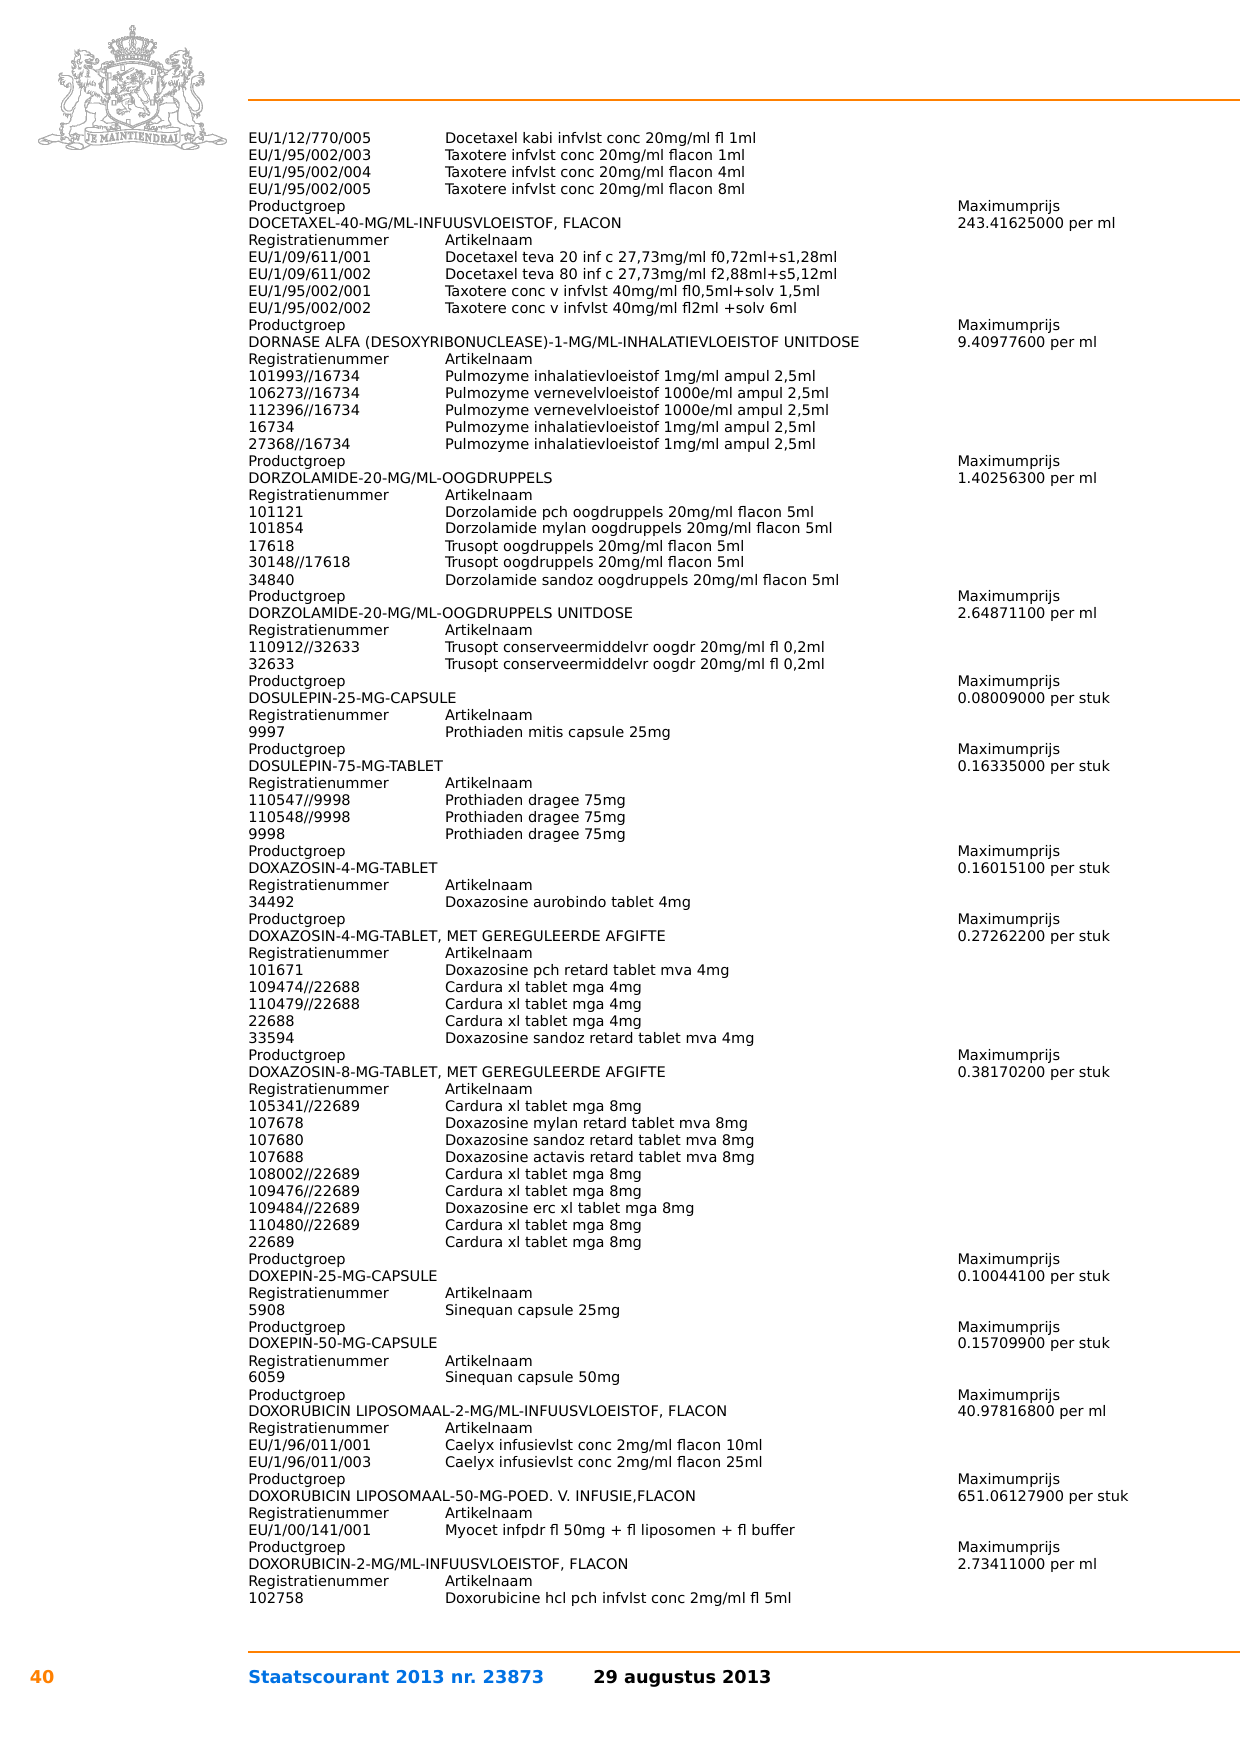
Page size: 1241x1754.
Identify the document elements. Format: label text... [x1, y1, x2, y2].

table_cell 0.10044100 per stuk [951, 1268, 1163, 1284]
table_cell [951, 945, 1163, 962]
table_cell [951, 1420, 1163, 1437]
table_cell Pulmozyme inhalatievloeistof 1mg/ml ampul 2,5ml [439, 419, 951, 436]
table_cell Artikelnaam [439, 351, 951, 368]
table_cell Registratienummer [248, 877, 439, 894]
table_cell Taxotere infvlst conc 20mg/ml flacon 4ml [439, 164, 951, 181]
table_cell Maximumprijs [951, 673, 1163, 690]
table_cell 5908 [248, 1301, 439, 1318]
table_cell [951, 147, 1163, 164]
table_cell Maximumprijs [951, 1386, 1163, 1403]
table_cell 2.64871100 per ml [951, 605, 1163, 622]
table_cell Registratienummer [248, 1285, 439, 1301]
table_cell Dorzolamide mylan oogdruppels 20mg/ml flacon 5ml [439, 520, 951, 537]
table_cell 34492 [248, 894, 439, 911]
table_cell Productgroep [248, 453, 439, 469]
table_cell [951, 979, 1163, 996]
table_cell Registratienummer [248, 1505, 439, 1522]
table_cell [439, 843, 951, 860]
table_cell [951, 368, 1163, 384]
table_cell 22688 [248, 1013, 439, 1030]
table_cell Dorzolamide pch oogdruppels 20mg/ml flacon 5ml [439, 504, 951, 520]
table_cell [951, 775, 1163, 792]
table_cell [951, 1132, 1163, 1149]
table_cell [951, 283, 1163, 300]
table_cell 101671 [248, 962, 439, 979]
table_cell Productgroep [248, 317, 439, 334]
table_cell 34840 [248, 571, 439, 588]
table_cell Artikelnaam [439, 1420, 951, 1437]
table_cell 2.73411000 per ml [951, 1556, 1163, 1573]
table_cell Maximumprijs [951, 1251, 1163, 1267]
table_cell [439, 673, 951, 690]
table_cell Productgroep [248, 843, 439, 860]
table_cell Docetaxel teva 80 inf c 27,73mg/ml f2,88ml+s5,12ml [439, 266, 951, 283]
table_cell 27368//16734 [248, 436, 439, 452]
table_cell [951, 1030, 1163, 1047]
table_cell Artikelnaam [439, 775, 951, 792]
table_cell [951, 724, 1163, 741]
table_cell Cardura xl tablet mga 4mg [439, 1013, 951, 1030]
table_cell Trusopt conserveermiddelvr oogdr 20mg/ml fl 0,2ml [439, 656, 951, 673]
table_cell 0.16015100 per stuk [951, 860, 1163, 877]
table_cell DOXORUBICIN-2-MG/ML-INFUUSVLOEISTOF, FLACON [248, 1556, 951, 1573]
table_cell [951, 436, 1163, 452]
table_cell 107688 [248, 1149, 439, 1166]
table_cell [439, 741, 951, 758]
table_cell [951, 894, 1163, 911]
table_cell EU/1/95/002/005 [248, 181, 439, 198]
table_cell 102758 [248, 1590, 439, 1607]
table_cell EU/1/96/011/001 [248, 1437, 439, 1454]
table_cell DOXAZOSIN-4-MG-TABLET, MET GEREGULEERDE AFGIFTE [248, 928, 951, 945]
table_cell EU/1/09/611/001 [248, 249, 439, 266]
table_cell Doxorubicine hcl pch infvlst conc 2mg/ml fl 5ml [439, 1590, 951, 1607]
table_cell Doxazosine mylan retard tablet mva 8mg [439, 1115, 951, 1132]
table_cell Pulmozyme inhalatievloeistof 1mg/ml ampul 2,5ml [439, 368, 951, 384]
table_cell Artikelnaam [439, 1505, 951, 1522]
table_cell Registratienummer [248, 1573, 439, 1590]
table_cell [439, 911, 951, 928]
table_cell 33594 [248, 1030, 439, 1047]
table_cell Artikelnaam [439, 232, 951, 249]
table_cell [439, 317, 951, 334]
table_cell [951, 1234, 1163, 1251]
table_cell [951, 707, 1163, 724]
table_cell DOXAZOSIN-4-MG-TABLET [248, 860, 951, 877]
table_cell Artikelnaam [439, 877, 951, 894]
table_cell 6059 [248, 1369, 439, 1386]
table_cell Taxotere infvlst conc 20mg/ml flacon 1ml [439, 147, 951, 164]
table_cell 32633 [248, 656, 439, 673]
table_cell 16734 [248, 419, 439, 436]
table_cell 22689 [248, 1234, 439, 1251]
table_cell Cardura xl tablet mga 8mg [439, 1217, 951, 1233]
table_cell Doxazosine aurobindo tablet 4mg [439, 894, 951, 911]
table_cell [951, 249, 1163, 266]
table_cell 107680 [248, 1132, 439, 1149]
table_cell Registratienummer [248, 1420, 439, 1437]
table_cell 17618 [248, 538, 439, 554]
table_cell [951, 622, 1163, 639]
table_cell DOCETAXEL-40-MG/ML-INFUUSVLOEISTOF, FLACON [248, 215, 951, 232]
table_cell 110479//22688 [248, 996, 439, 1013]
table_cell [951, 402, 1163, 418]
table_cell Prothiaden dragee 75mg [439, 826, 951, 843]
table_cell Maximumprijs [951, 911, 1163, 928]
table_cell [439, 1319, 951, 1335]
table_cell EU/1/12/770/005 [248, 130, 439, 147]
table_cell 101993//16734 [248, 368, 439, 384]
table_cell [951, 1301, 1163, 1318]
table_cell [439, 453, 951, 469]
table_cell EU/1/95/002/003 [248, 147, 439, 164]
table_cell [439, 1471, 951, 1488]
table_cell 110480//22689 [248, 1217, 439, 1233]
table_cell [951, 1437, 1163, 1454]
table_cell [951, 232, 1163, 249]
table_cell Registratienummer [248, 945, 439, 962]
table_cell 109476//22689 [248, 1183, 439, 1199]
table_cell [951, 639, 1163, 656]
table_cell Registratienummer [248, 622, 439, 639]
table_cell [951, 1285, 1163, 1301]
table_cell Cardura xl tablet mga 4mg [439, 996, 951, 1013]
table_cell [951, 571, 1163, 588]
table_cell Taxotere conc v infvlst 40mg/ml fl0,5ml+solv 1,5ml [439, 283, 951, 300]
table_cell Registratienummer [248, 1353, 439, 1369]
table_cell 110912//32633 [248, 639, 439, 656]
table_cell Doxazosine sandoz retard tablet mva 4mg [439, 1030, 951, 1047]
table_cell Sinequan capsule 25mg [439, 1301, 951, 1318]
table_cell Cardura xl tablet mga 8mg [439, 1098, 951, 1115]
table_cell [951, 520, 1163, 537]
table_cell Productgroep [248, 1319, 439, 1335]
table_cell Prothiaden dragee 75mg [439, 809, 951, 826]
table_cell Doxazosine erc xl tablet mga 8mg [439, 1200, 951, 1217]
table_cell Doxazosine sandoz retard tablet mva 8mg [439, 1132, 951, 1149]
table_cell Productgroep [248, 1047, 439, 1064]
table_cell Productgroep [248, 911, 439, 928]
table_cell DORNASE ALFA (DESOXYRIBONUCLEASE)-1-MG/ML-INHALATIEVLOEISTOF UNITDOSE [248, 334, 951, 351]
table_cell Productgroep [248, 741, 439, 758]
table_cell 651.06127900 per stuk [951, 1488, 1163, 1505]
table_cell Cardura xl tablet mga 8mg [439, 1234, 951, 1251]
table_cell Maximumprijs [951, 1047, 1163, 1064]
table_cell Docetaxel teva 20 inf c 27,73mg/ml f0,72ml+s1,28ml [439, 249, 951, 266]
table_cell Maximumprijs [951, 843, 1163, 860]
table_cell [951, 1573, 1163, 1590]
table_cell Prothiaden mitis capsule 25mg [439, 724, 951, 741]
table_cell [951, 1454, 1163, 1471]
table_cell [951, 792, 1163, 809]
table_cell Productgroep [248, 588, 439, 605]
table_cell 9.40977600 per ml [951, 334, 1163, 351]
table_cell Trusopt oogdruppels 20mg/ml flacon 5ml [439, 538, 951, 554]
table_cell 0.15709900 per stuk [951, 1335, 1163, 1352]
table_cell DOSULEPIN-25-MG-CAPSULE [248, 690, 951, 707]
table_cell [951, 877, 1163, 894]
table_cell Sinequan capsule 50mg [439, 1369, 951, 1386]
table_cell Myocet infpdr fl 50mg + fl liposomen + fl buffer [439, 1522, 951, 1539]
table_cell 109484//22689 [248, 1200, 439, 1217]
table_cell DOXORUBICIN LIPOSOMAAL-2-MG/ML-INFUUSVLOEISTOF, FLACON [248, 1403, 951, 1420]
table_cell [951, 826, 1163, 843]
table_cell [951, 554, 1163, 571]
table_cell DORZOLAMIDE-20-MG/ML-OOGDRUPPELS [248, 470, 951, 486]
table_cell [951, 1353, 1163, 1369]
table_cell Productgroep [248, 1251, 439, 1267]
table_cell [439, 1047, 951, 1064]
table_cell [951, 538, 1163, 554]
table_cell [439, 198, 951, 215]
table_cell Trusopt conserveermiddelvr oogdr 20mg/ml fl 0,2ml [439, 639, 951, 656]
table_cell Trusopt oogdruppels 20mg/ml flacon 5ml [439, 554, 951, 571]
table_cell [951, 1505, 1163, 1522]
table_cell [951, 656, 1163, 673]
table_cell [439, 1386, 951, 1403]
table_cell [951, 1200, 1163, 1217]
table_cell [951, 181, 1163, 198]
table_cell DOXEPIN-50-MG-CAPSULE [248, 1335, 951, 1352]
table_cell [951, 385, 1163, 402]
table_cell 109474//22688 [248, 979, 439, 996]
table_cell 0.08009000 per stuk [951, 690, 1163, 707]
table_cell EU/1/09/611/002 [248, 266, 439, 283]
table_cell EU/1/95/002/001 [248, 283, 439, 300]
table_cell Doxazosine pch retard tablet mva 4mg [439, 962, 951, 979]
table_cell Dorzolamide sandoz oogdruppels 20mg/ml flacon 5ml [439, 571, 951, 588]
table_cell [951, 809, 1163, 826]
table_cell Caelyx infusievlst conc 2mg/ml flacon 10ml [439, 1437, 951, 1454]
table_cell DOSULEPIN-75-MG-TABLET [248, 758, 951, 775]
table_cell Prothiaden dragee 75mg [439, 792, 951, 809]
table_cell [951, 1590, 1163, 1607]
table_cell [951, 300, 1163, 317]
table_cell [951, 486, 1163, 503]
table_cell 0.38170200 per stuk [951, 1064, 1163, 1081]
table_cell EU/1/96/011/003 [248, 1454, 439, 1471]
table_cell [951, 1217, 1163, 1233]
table_cell [951, 1522, 1163, 1539]
table_cell Pulmozyme vernevelvloeistof 1000e/ml ampul 2,5ml [439, 385, 951, 402]
table_cell Maximumprijs [951, 453, 1163, 469]
table_cell Docetaxel kabi infvlst conc 20mg/ml fl 1ml [439, 130, 951, 147]
table_cell Registratienummer [248, 232, 439, 249]
table_cell 110548//9998 [248, 809, 439, 826]
table_cell Productgroep [248, 673, 439, 690]
table_cell Productgroep [248, 1471, 439, 1488]
table_cell EU/1/00/141/001 [248, 1522, 439, 1539]
table_cell 101121 [248, 504, 439, 520]
table_cell EU/1/95/002/004 [248, 164, 439, 181]
table_cell DOXORUBICIN LIPOSOMAAL-50-MG-POED. V. INFUSIE,FLACON [248, 1488, 951, 1505]
table_cell [951, 164, 1163, 181]
table_cell Cardura xl tablet mga 4mg [439, 979, 951, 996]
table_cell Registratienummer [248, 351, 439, 368]
table_cell Maximumprijs [951, 317, 1163, 334]
table_cell Registratienummer [248, 775, 439, 792]
table_cell 243.41625000 per ml [951, 215, 1163, 232]
table_cell Artikelnaam [439, 1573, 951, 1590]
table_cell Taxotere infvlst conc 20mg/ml flacon 8ml [439, 181, 951, 198]
table_cell [951, 1013, 1163, 1030]
table_cell Registratienummer [248, 486, 439, 503]
table_cell 106273//16734 [248, 385, 439, 402]
table_cell Maximumprijs [951, 1319, 1163, 1335]
table_cell Productgroep [248, 1539, 439, 1556]
table_cell [951, 1149, 1163, 1166]
table_cell 101854 [248, 520, 439, 537]
table_cell [951, 1115, 1163, 1132]
table_cell Maximumprijs [951, 1539, 1163, 1556]
table_cell [951, 130, 1163, 147]
table_cell EU/1/95/002/002 [248, 300, 439, 317]
table_cell Artikelnaam [439, 1285, 951, 1301]
picture [38, 25, 227, 150]
table_cell 112396//16734 [248, 402, 439, 418]
table_cell 110547//9998 [248, 792, 439, 809]
table_cell Maximumprijs [951, 741, 1163, 758]
table_cell 9997 [248, 724, 439, 741]
table_cell Artikelnaam [439, 486, 951, 503]
table_cell DOXEPIN-25-MG-CAPSULE [248, 1268, 951, 1284]
table_cell DORZOLAMIDE-20-MG/ML-OOGDRUPPELS UNITDOSE [248, 605, 951, 622]
table_cell Pulmozyme inhalatievloeistof 1mg/ml ampul 2,5ml [439, 436, 951, 452]
table_cell Registratienummer [248, 707, 439, 724]
table_cell DOXAZOSIN-8-MG-TABLET, MET GEREGULEERDE AFGIFTE [248, 1064, 951, 1081]
table_cell [951, 504, 1163, 520]
table_cell [951, 1183, 1163, 1199]
table_cell Artikelnaam [439, 1353, 951, 1369]
table_cell [951, 1098, 1163, 1115]
table_cell 40.97816800 per ml [951, 1403, 1163, 1420]
table_cell [439, 1539, 951, 1556]
table_cell [439, 1251, 951, 1267]
table_cell 1.40256300 per ml [951, 470, 1163, 486]
table_cell Productgroep [248, 1386, 439, 1403]
table_cell Productgroep [248, 198, 439, 215]
table_cell 108002//22689 [248, 1166, 439, 1183]
table_cell Cardura xl tablet mga 8mg [439, 1183, 951, 1199]
table_cell Artikelnaam [439, 707, 951, 724]
table_cell Artikelnaam [439, 1081, 951, 1098]
table_cell Maximumprijs [951, 588, 1163, 605]
table_cell [439, 588, 951, 605]
table_cell Doxazosine actavis retard tablet mva 8mg [439, 1149, 951, 1166]
table_cell [951, 266, 1163, 283]
table_cell Registratienummer [248, 1081, 439, 1098]
table_cell 30148//17618 [248, 554, 439, 571]
table_cell Caelyx infusievlst conc 2mg/ml flacon 25ml [439, 1454, 951, 1471]
table_cell Artikelnaam [439, 622, 951, 639]
table_cell 0.27262200 per stuk [951, 928, 1163, 945]
table_cell [951, 996, 1163, 1013]
table_cell Cardura xl tablet mga 8mg [439, 1166, 951, 1183]
table_cell [951, 351, 1163, 368]
table_cell 9998 [248, 826, 439, 843]
table_cell Artikelnaam [439, 945, 951, 962]
table_cell 107678 [248, 1115, 439, 1132]
table_cell [951, 962, 1163, 979]
table_cell Maximumprijs [951, 198, 1163, 215]
table_cell [951, 1369, 1163, 1386]
table_cell Maximumprijs [951, 1471, 1163, 1488]
table_cell [951, 419, 1163, 436]
table_cell [951, 1081, 1163, 1098]
table_cell Taxotere conc v infvlst 40mg/ml fl2ml +solv 6ml [439, 300, 951, 317]
table_cell 105341//22689 [248, 1098, 439, 1115]
table_cell [951, 1166, 1163, 1183]
table_cell Pulmozyme vernevelvloeistof 1000e/ml ampul 2,5ml [439, 402, 951, 418]
table_cell 0.16335000 per stuk [951, 758, 1163, 775]
